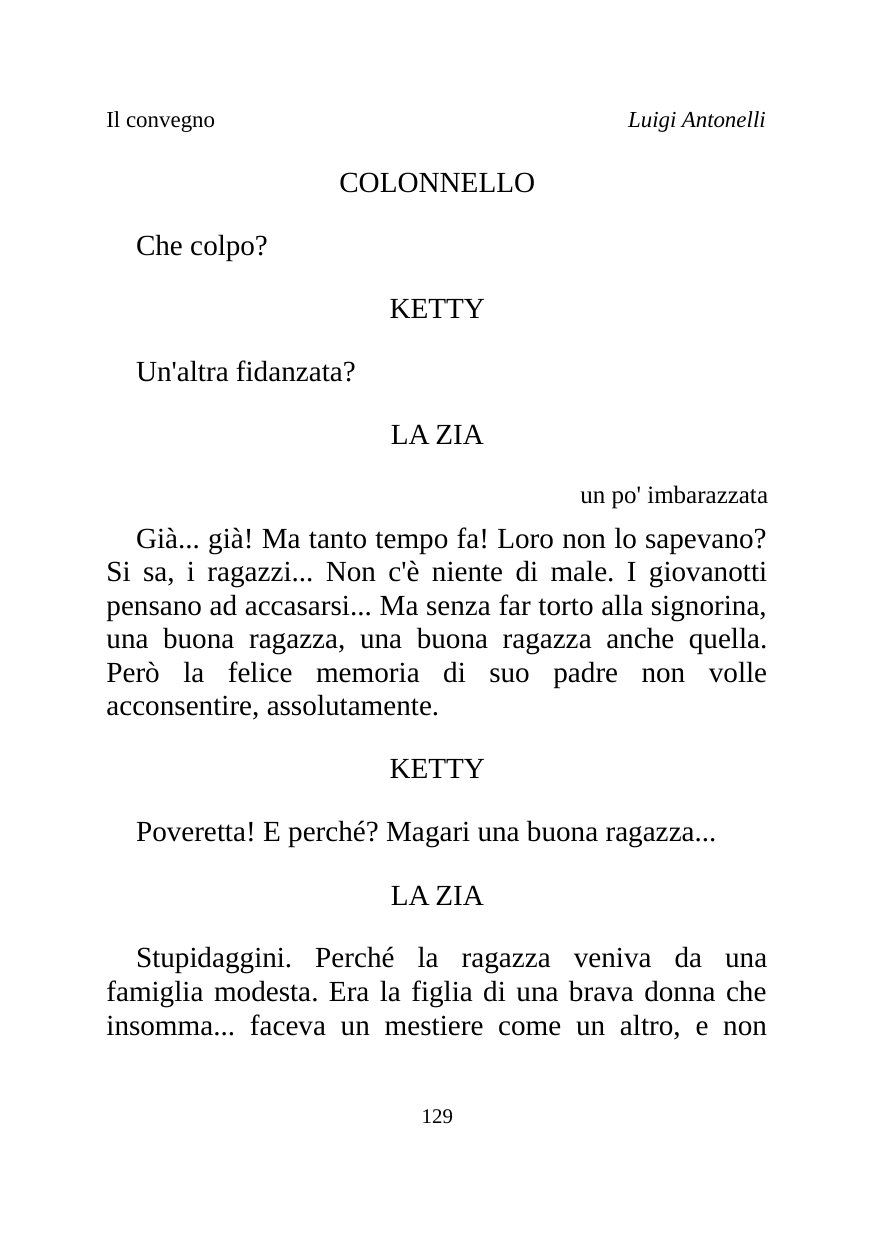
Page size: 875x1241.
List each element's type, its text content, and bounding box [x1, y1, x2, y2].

text KETTY [106, 752, 768, 785]
text Stupidaggini. Perché la ragazza veniva da una famiglia modesta. Era la figlia di una brava donna che insomma... faceva un mestiere come un altro, e non [106, 941, 768, 1041]
text Già... già! Ma tanto tempo fa! Loro non lo sapevano? Si sa, i ragazzi... Non c'è niente di male. I giovanotti pensano ad accasarsi... Ma senza far torto alla signorina, una buona ragazza, una buona ragazza anche quella. Però la felice memoria di suo padre non volle acconsentire, assolutamente. [106, 521, 768, 722]
text Poveretta! E perché? Magari una buona ragazza... [106, 814, 768, 848]
text COLONNELLO [106, 165, 768, 199]
text Che colpo? [106, 228, 768, 262]
text LA ZIA [106, 878, 768, 911]
text KETTY [106, 291, 768, 325]
text LA ZIA [106, 417, 768, 451]
text un po' imbarazzata [431, 480, 768, 509]
text Un'altra fidanzata? [106, 354, 768, 388]
